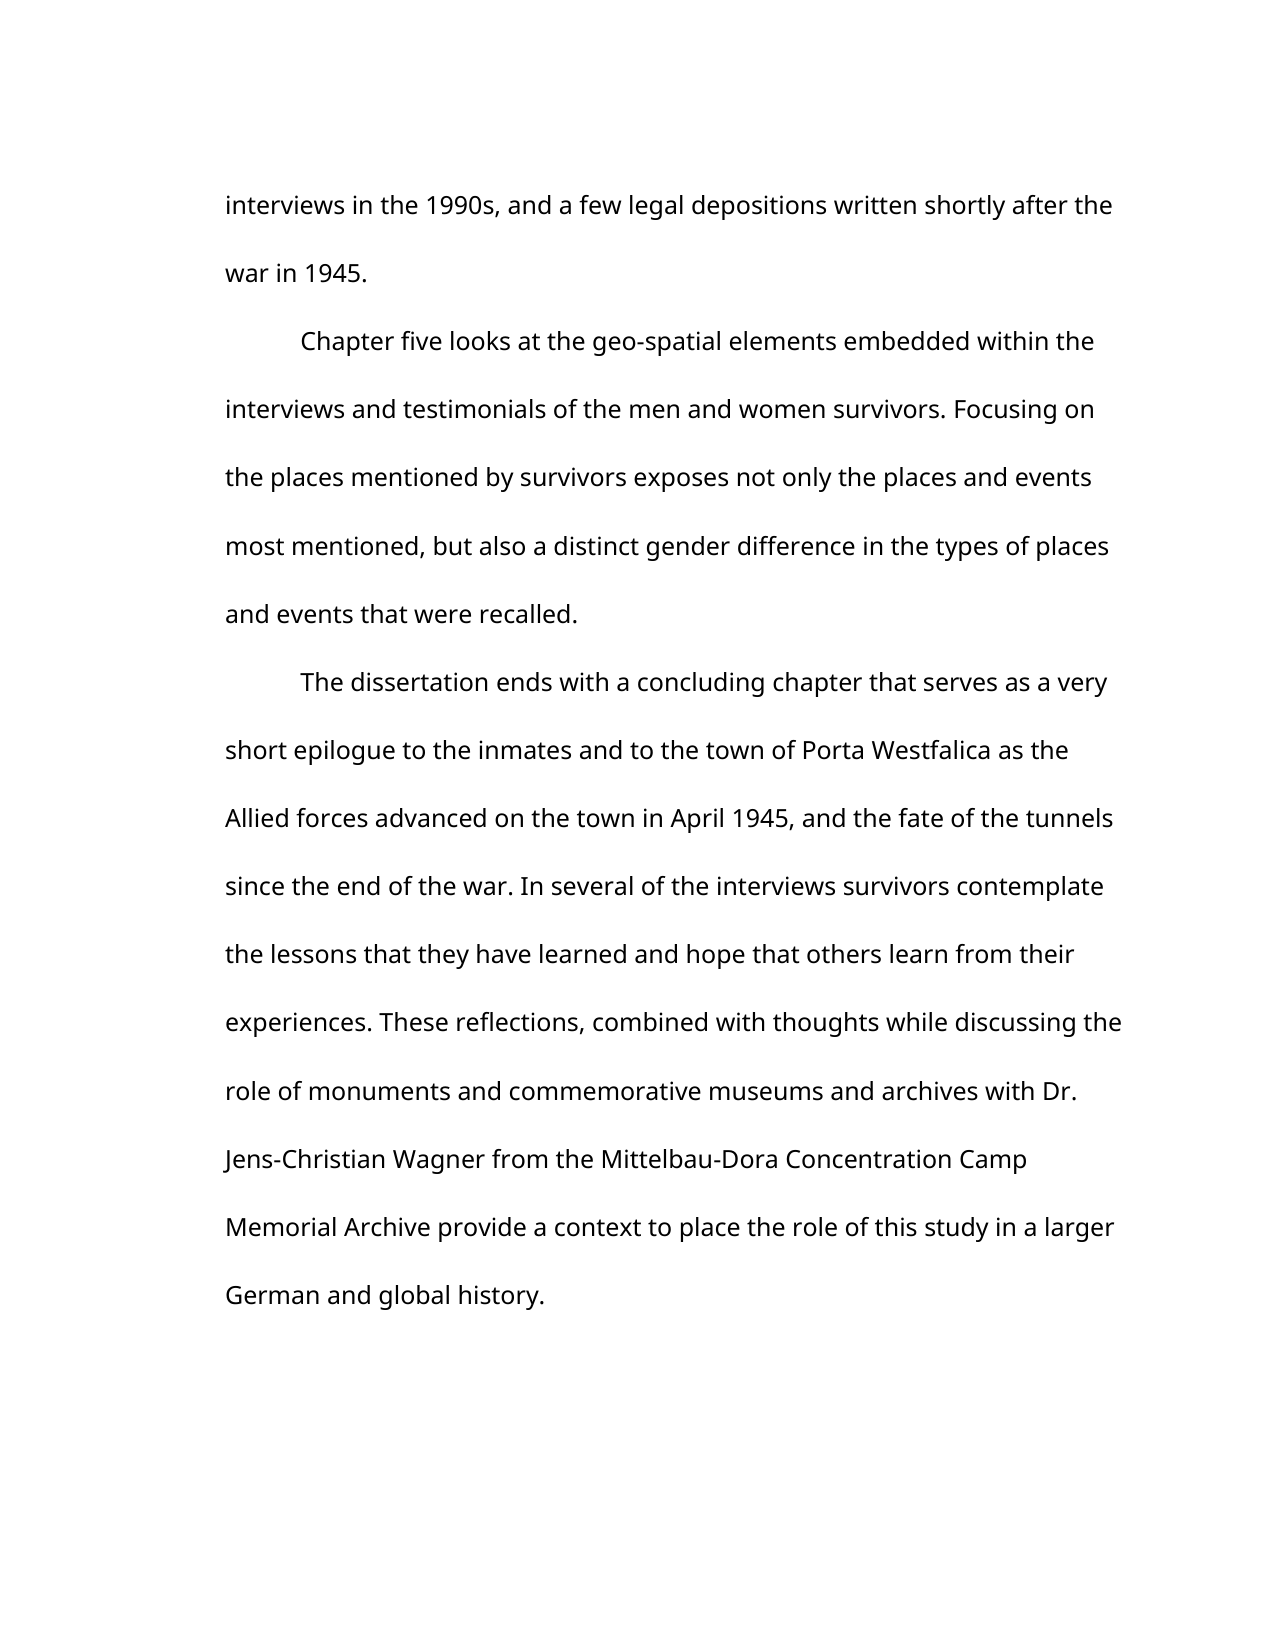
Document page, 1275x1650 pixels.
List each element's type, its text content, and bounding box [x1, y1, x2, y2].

text Chapter five looks at the geo-spatial elements embedded within the interviews and testimonials of the men and women survivors. Focusing on the places mentioned by survivors exposes not only the places and events most mentioned, but also a distinct gender difference in the types of places and events that were recalled. [225, 324, 1125, 630]
text The dissertation ends with a concluding chapter that serves as a very short epilogue to the inmates and to the town of Porta Westfalica as the Allied forces advanced on the town in April 1945, and the fate of the tunnels since the end of the war. In several of the interviews survivors contemplate the lessons that they have learned and hope that others learn from their experiences. These reflections, combined with thoughts while discussing the role of monuments and commemorative museums and archives with Dr. Jens-Christian Wagner from the Mittelbau-Dora Concentration Camp Memorial Archive provide a context to place the role of this study in a larger German and global history. [225, 664, 1125, 1312]
text interviews in the 1990s, and a few legal depositions written shortly after the war in 1945. [225, 187, 1125, 290]
